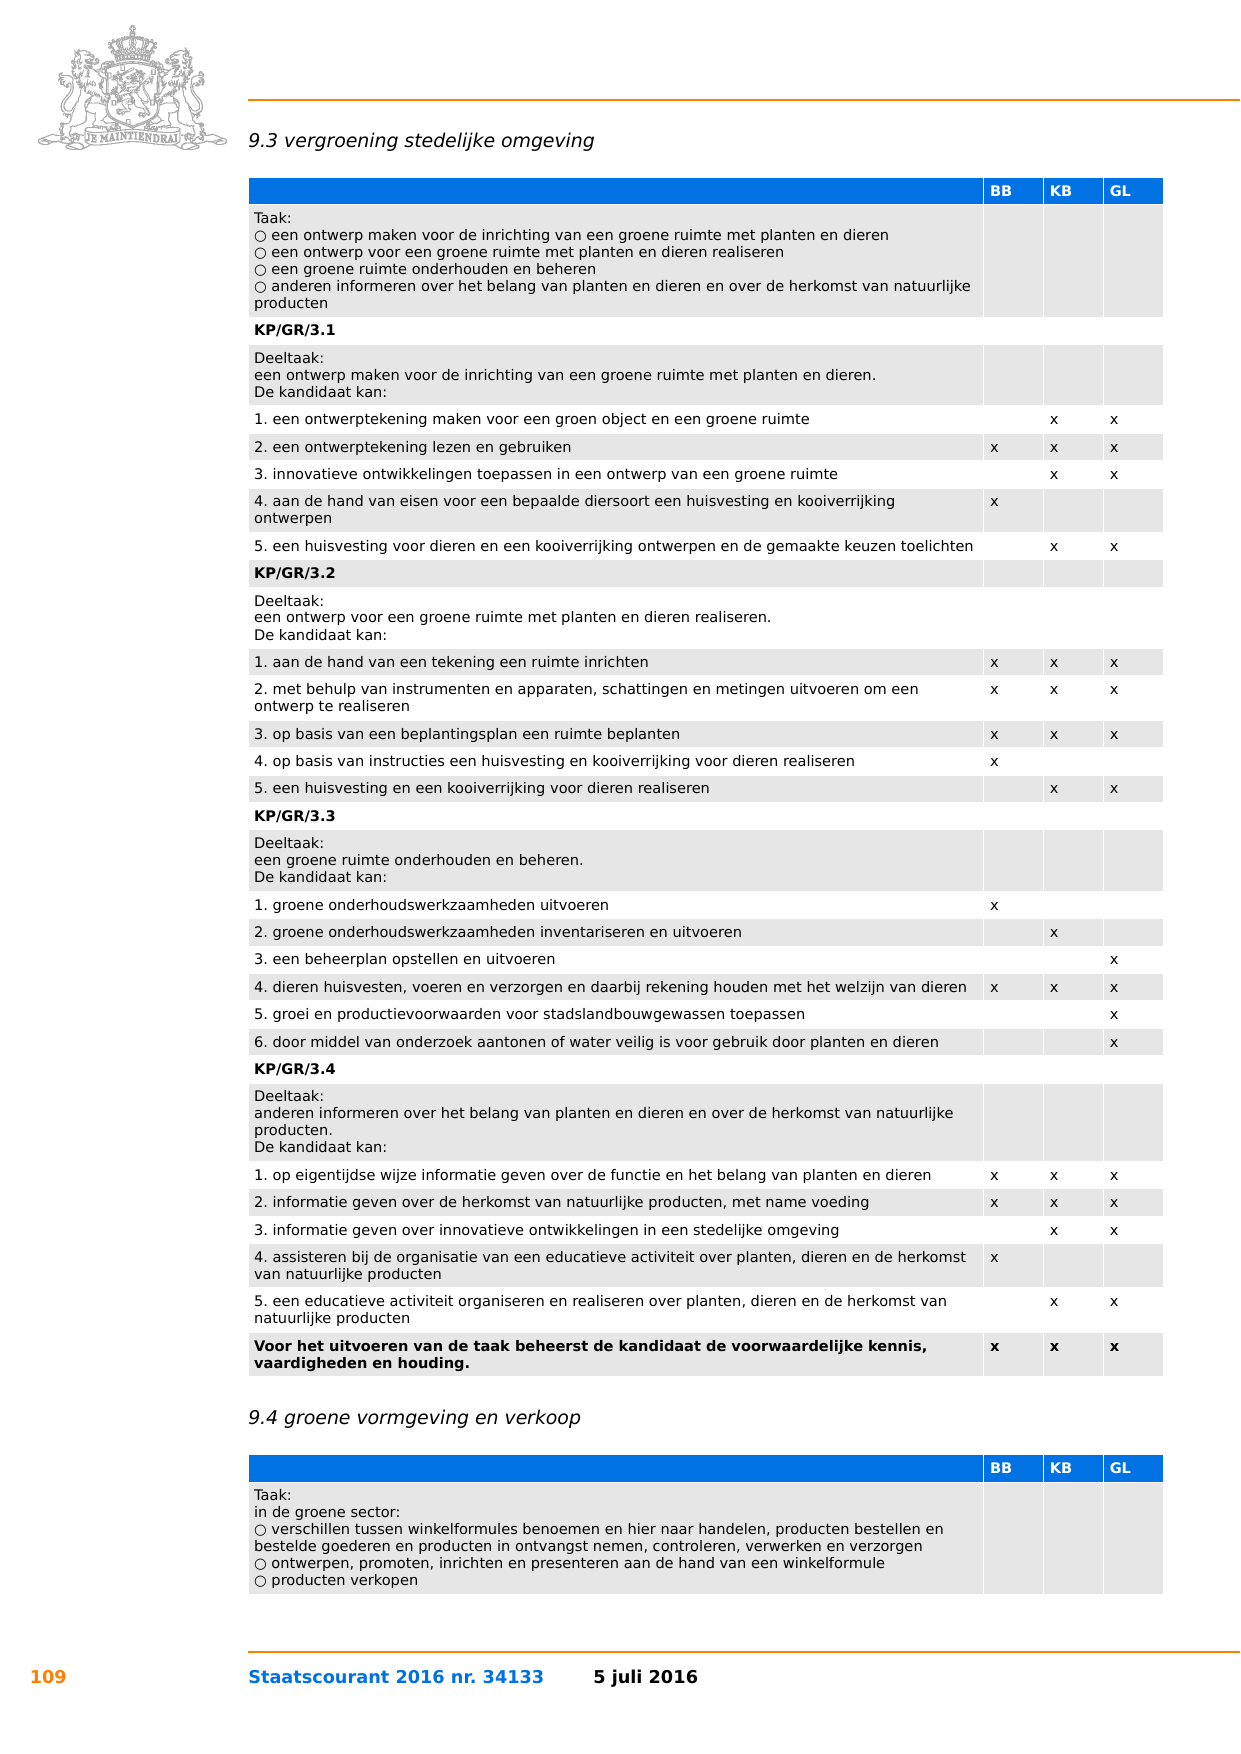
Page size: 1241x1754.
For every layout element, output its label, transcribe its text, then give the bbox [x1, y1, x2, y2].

table_cell [984, 1029, 1043, 1055]
table_cell [984, 406, 1043, 433]
table_cell [1104, 830, 1163, 891]
table_cell KP/GR/3.1 [249, 318, 983, 344]
table_cell Deeltaak: anderen informeren over het belang van planten en dieren en over de herkomst van natuurlijke producten. De kandidaat kan: [249, 1084, 983, 1161]
table_cell [984, 1056, 1043, 1082]
table_cell [984, 919, 1043, 946]
table_cell x [1104, 1162, 1163, 1188]
table_header BB [984, 1455, 1043, 1482]
table_cell Deeltaak: een ontwerp maken voor de inrichting van een groene ruimte met planten en dieren. De kandidaat kan: [249, 345, 983, 405]
table_cell [1044, 1001, 1103, 1028]
table_cell x [1044, 1217, 1103, 1243]
table_cell [1104, 892, 1163, 918]
table_cell x [984, 489, 1043, 532]
table_cell Taak: in de groene sector: ○ verschillen tussen winkelformules benoemen en hier naar handelen, producten bestellen en bestelde goederen en producten in ontvangst nemen, controleren, verwerken en verzorgen ○ ontwerpen, promoten, inrichten en presenteren aan de hand van een winkelformule ○ producten verkopen [249, 1483, 983, 1594]
table_cell [1044, 830, 1103, 891]
table_cell 6. door middel van onderzoek aantonen of water veilig is voor gebruik door planten en dieren [249, 1029, 983, 1055]
table_cell x [1104, 676, 1163, 720]
table_cell [984, 318, 1043, 344]
table_cell x [1104, 974, 1163, 1000]
subtitle 9.3 vergroening stedelijke omgeving [248, 130, 1163, 152]
table_cell [984, 205, 1043, 317]
table_cell x [1044, 1189, 1103, 1216]
table_cell x [984, 1162, 1043, 1188]
table_cell x [1104, 1029, 1163, 1055]
table_cell x [1104, 649, 1163, 675]
table_cell [984, 533, 1043, 559]
table_cell x [984, 649, 1043, 675]
table_header GL [1104, 178, 1163, 204]
table_cell [984, 1001, 1043, 1028]
table_cell [1104, 588, 1163, 648]
table_cell x [1104, 1289, 1163, 1332]
table_cell [984, 776, 1043, 802]
table_cell x [984, 721, 1043, 747]
table_cell [984, 830, 1043, 891]
table_cell [1044, 560, 1103, 587]
table_cell 4. aan de hand van eisen voor een bepaalde diersoort een huisvesting en kooiverrijking ontwerpen [249, 489, 983, 532]
table_cell Voor het uitvoeren van de taak beheerst de kandidaat de voorwaardelijke kennis, vaardigheden en houding. [249, 1333, 983, 1376]
table_cell x [1104, 776, 1163, 802]
table_cell x [984, 1333, 1043, 1376]
table_cell x [1104, 1333, 1163, 1376]
table_header KB [1044, 1455, 1103, 1482]
table_cell x [984, 748, 1043, 774]
table_cell [1044, 748, 1103, 774]
table_cell x [984, 974, 1043, 1000]
table_cell 5. een huisvesting voor dieren en een kooiverrijking ontwerpen en de gemaakte keuzen toelichten [249, 533, 983, 559]
table_cell x [984, 434, 1043, 460]
table_cell x [1104, 461, 1163, 487]
table_cell [984, 803, 1043, 829]
table_cell Deeltaak: een groene ruimte onderhouden en beheren. De kandidaat kan: [249, 830, 983, 891]
table_cell Taak: ○ een ontwerp maken voor de inrichting van een groene ruimte met planten en dieren ○ een ontwerp voor een groene ruimte met planten en dieren realiseren ○ een groene ruimte onderhouden en beheren ○ anderen informeren over het belang van planten en dieren en over de herkomst van natuurlijke producten [249, 205, 983, 317]
table_cell KP/GR/3.3 [249, 803, 983, 829]
table_cell KP/GR/3.4 [249, 1056, 983, 1082]
table_header [249, 1455, 983, 1482]
table_cell x [1104, 1217, 1163, 1243]
table_cell [984, 560, 1043, 587]
table_cell 5. een huisvesting en een kooiverrijking voor dieren realiseren [249, 776, 983, 802]
table_header BB [984, 178, 1043, 204]
table_cell x [1044, 974, 1103, 1000]
table_cell [1044, 345, 1103, 405]
subtitle 9.4 groene vormgeving en verkoop [248, 1407, 1163, 1429]
table_cell [1044, 588, 1103, 648]
table_cell x [1044, 649, 1103, 675]
table_cell [1104, 1483, 1163, 1594]
table_cell 4. assisteren bij de organisatie van een educatieve activiteit over planten, dieren en de herkomst van natuurlijke producten [249, 1244, 983, 1287]
table_header KB [1044, 178, 1103, 204]
table_cell 2. informatie geven over de herkomst van natuurlijke producten, met name voeding [249, 1189, 983, 1216]
table_cell [1044, 1244, 1103, 1287]
table_cell x [1044, 434, 1103, 460]
table_cell 3. innovatieve ontwikkelingen toepassen in een ontwerp van een groene ruimte [249, 461, 983, 487]
table_cell x [1044, 461, 1103, 487]
table_cell [1044, 1483, 1103, 1594]
table_cell [1104, 1056, 1163, 1082]
table_cell [1104, 560, 1163, 587]
table_cell Deeltaak: een ontwerp voor een groene ruimte met planten en dieren realiseren. De kandidaat kan: [249, 588, 983, 648]
table_cell [1104, 345, 1163, 405]
table_cell [1044, 318, 1103, 344]
table_cell 3. op basis van een beplantingsplan een ruimte beplanten [249, 721, 983, 747]
table_cell x [1104, 1189, 1163, 1216]
table_cell x [1104, 1001, 1163, 1028]
table_cell x [1044, 919, 1103, 946]
table_cell [1104, 1084, 1163, 1161]
table_cell x [1044, 676, 1103, 720]
table_cell [984, 345, 1043, 405]
table_cell [1104, 803, 1163, 829]
table_cell x [984, 676, 1043, 720]
table_cell x [984, 892, 1043, 918]
table_cell [1044, 489, 1103, 532]
table_cell [984, 947, 1043, 973]
table_cell x [1104, 533, 1163, 559]
table_cell [984, 1084, 1043, 1161]
table_cell x [1044, 1333, 1103, 1376]
table_header [249, 178, 983, 204]
table_cell [1044, 803, 1103, 829]
table_cell 5. een educatieve activiteit organiseren en realiseren over planten, dieren en de herkomst van natuurlijke producten [249, 1289, 983, 1332]
table_cell [1104, 919, 1163, 946]
table_cell x [984, 1244, 1043, 1287]
table_cell 1. een ontwerptekening maken voor een groen object en een groene ruimte [249, 406, 983, 433]
table_cell [1104, 205, 1163, 317]
table_cell 3. informatie geven over innovatieve ontwikkelingen in een stedelijke omgeving [249, 1217, 983, 1243]
table_cell 4. dieren huisvesten, voeren en verzorgen en daarbij rekening houden met het welzijn van dieren [249, 974, 983, 1000]
table_cell [1044, 892, 1103, 918]
picture [38, 25, 227, 150]
table_cell KP/GR/3.2 [249, 560, 983, 587]
table_cell 5. groei en productievoorwaarden voor stadslandbouwgewassen toepassen [249, 1001, 983, 1028]
table_cell [984, 461, 1043, 487]
table_cell 3. een beheerplan opstellen en uitvoeren [249, 947, 983, 973]
table_cell [1104, 489, 1163, 532]
table_cell [984, 588, 1043, 648]
table_cell 2. groene onderhoudswerkzaamheden inventariseren en uitvoeren [249, 919, 983, 946]
table_cell [1104, 748, 1163, 774]
table_cell 1. groene onderhoudswerkzaamheden uitvoeren [249, 892, 983, 918]
table_cell 2. met behulp van instrumenten en apparaten, schattingen en metingen uitvoeren om een ontwerp te realiseren [249, 676, 983, 720]
table_cell x [1044, 406, 1103, 433]
table_cell 2. een ontwerptekening lezen en gebruiken [249, 434, 983, 460]
table_cell [984, 1217, 1043, 1243]
table_cell [1044, 1084, 1103, 1161]
table_cell x [1104, 721, 1163, 747]
table_cell [1044, 1056, 1103, 1082]
table_cell x [1044, 1289, 1103, 1332]
table_cell [1044, 1029, 1103, 1055]
table_cell 1. aan de hand van een tekening een ruimte inrichten [249, 649, 983, 675]
table_cell [984, 1289, 1043, 1332]
table_cell [1104, 1244, 1163, 1287]
table_cell [1044, 205, 1103, 317]
table_cell 1. op eigentijdse wijze informatie geven over de functie en het belang van planten en dieren [249, 1162, 983, 1188]
table_cell 4. op basis van instructies een huisvesting en kooiverrijking voor dieren realiseren [249, 748, 983, 774]
table_cell [984, 1483, 1043, 1594]
table_cell x [1104, 406, 1163, 433]
table_cell x [1104, 434, 1163, 460]
table_cell [1044, 947, 1103, 973]
table_cell x [1044, 721, 1103, 747]
table_cell x [1044, 533, 1103, 559]
table_cell x [1044, 1162, 1103, 1188]
table_cell x [1104, 947, 1163, 973]
table_cell x [984, 1189, 1043, 1216]
table_cell [1104, 318, 1163, 344]
table_header GL [1104, 1455, 1163, 1482]
table_cell x [1044, 776, 1103, 802]
